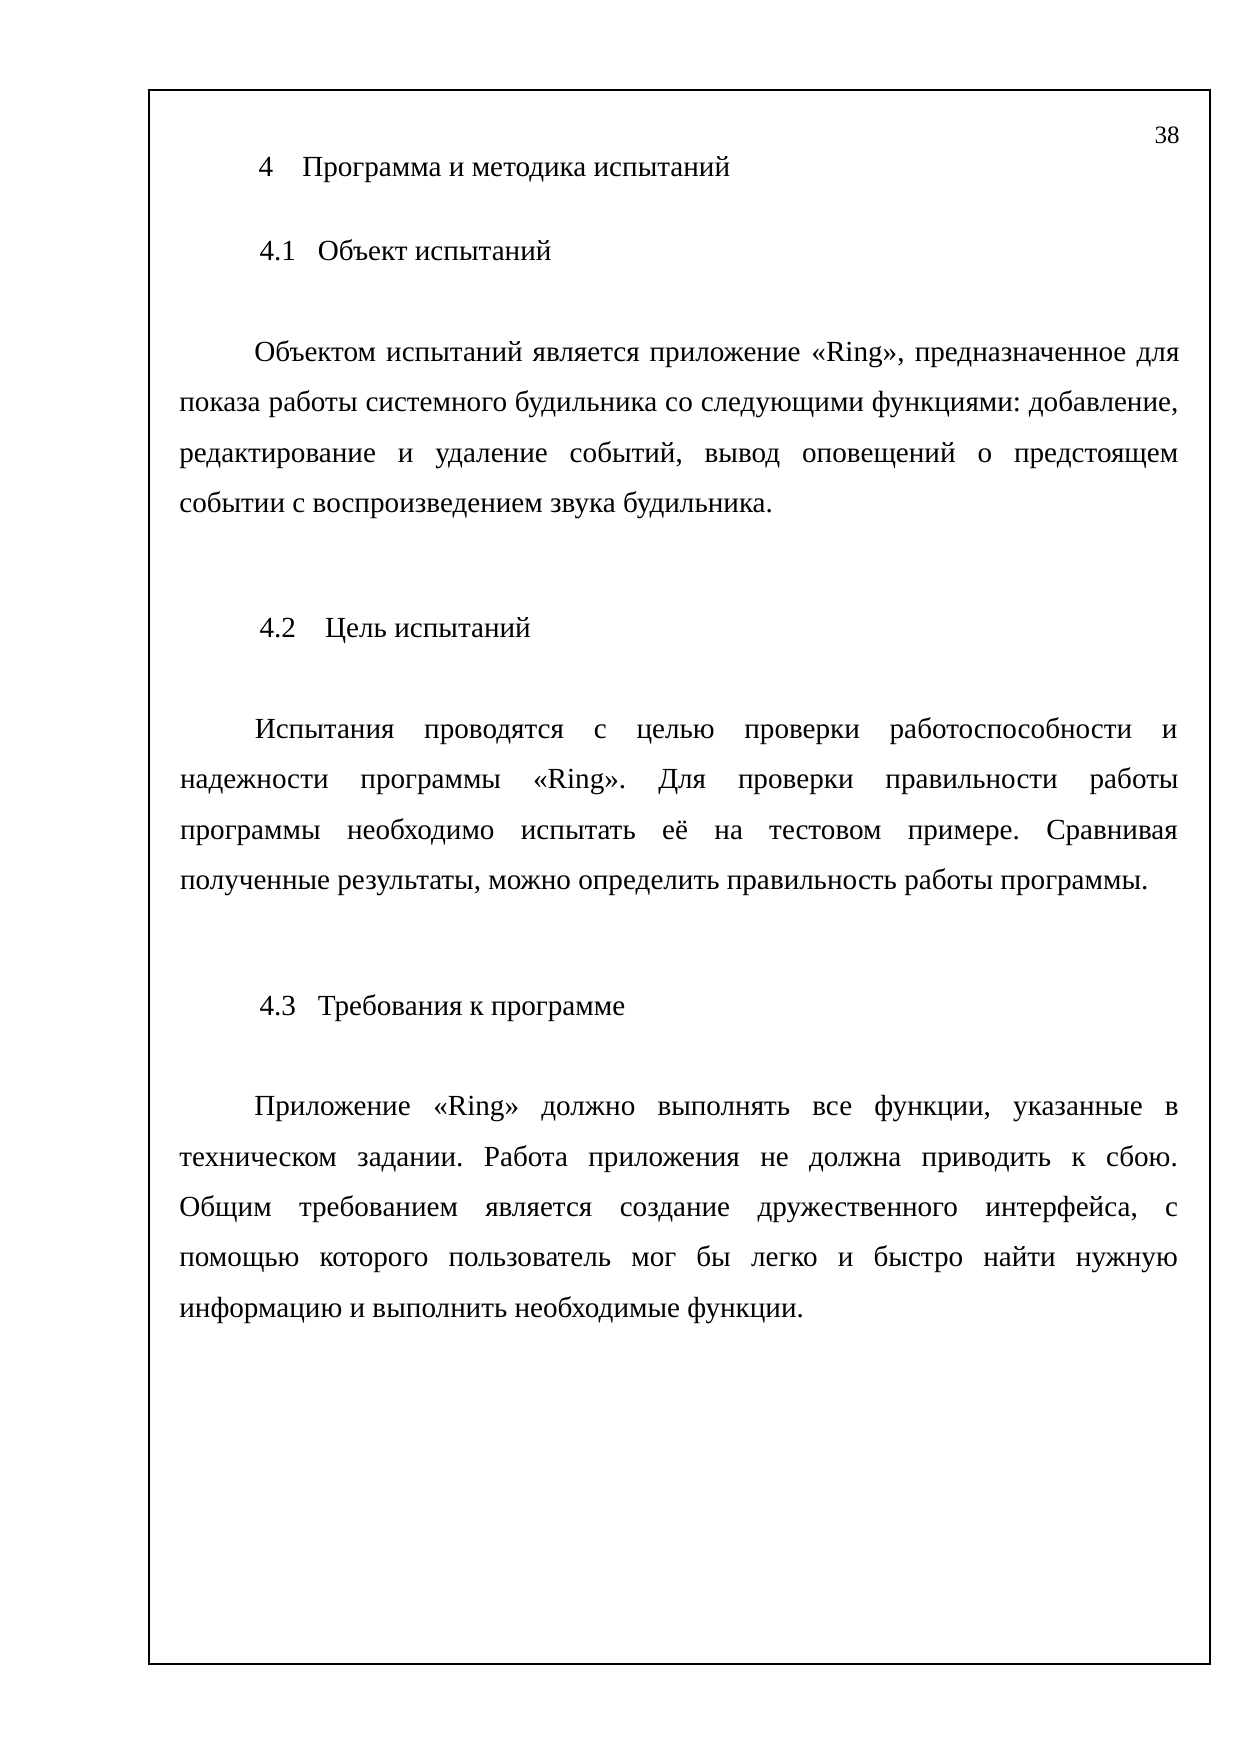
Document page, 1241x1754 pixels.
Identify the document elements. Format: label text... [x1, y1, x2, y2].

subtitle 4.2 Цель испытаний [179, 611, 1179, 644]
text Приложение «Ring» должно выполнять все функции, указанные в техническом задании. Работа приложения не должна приводить к сбою. Общим требованием является создание дружественного интерфейса, с помощью которого пользователь мог бы легко и быстро найти нужную информацию и выполнить необходимые функции. [179, 1088, 1179, 1323]
text Объектом испытаний является приложение «Ring», предназначенное для показа работы системного будильника со следующими функциями: добавление, редактирование и удаление событий, вывод оповещений о предстоящем событии с воспроизведением звука будильника. [179, 334, 1179, 518]
subtitle 4.1 Объект испытаний [179, 233, 1179, 267]
text Испытания проводятся с целью проверки работоспособности и надежности программы «Ring». Для проверки правильности работы программы необходимо испытать её на тестовом примере. Сравнивая полученные результаты, можно определить правильность работы программы. [180, 711, 1179, 896]
text 4 Программа и методика испытаний [179, 149, 1179, 183]
subtitle 4.3 Требования к программе [179, 988, 1179, 1021]
